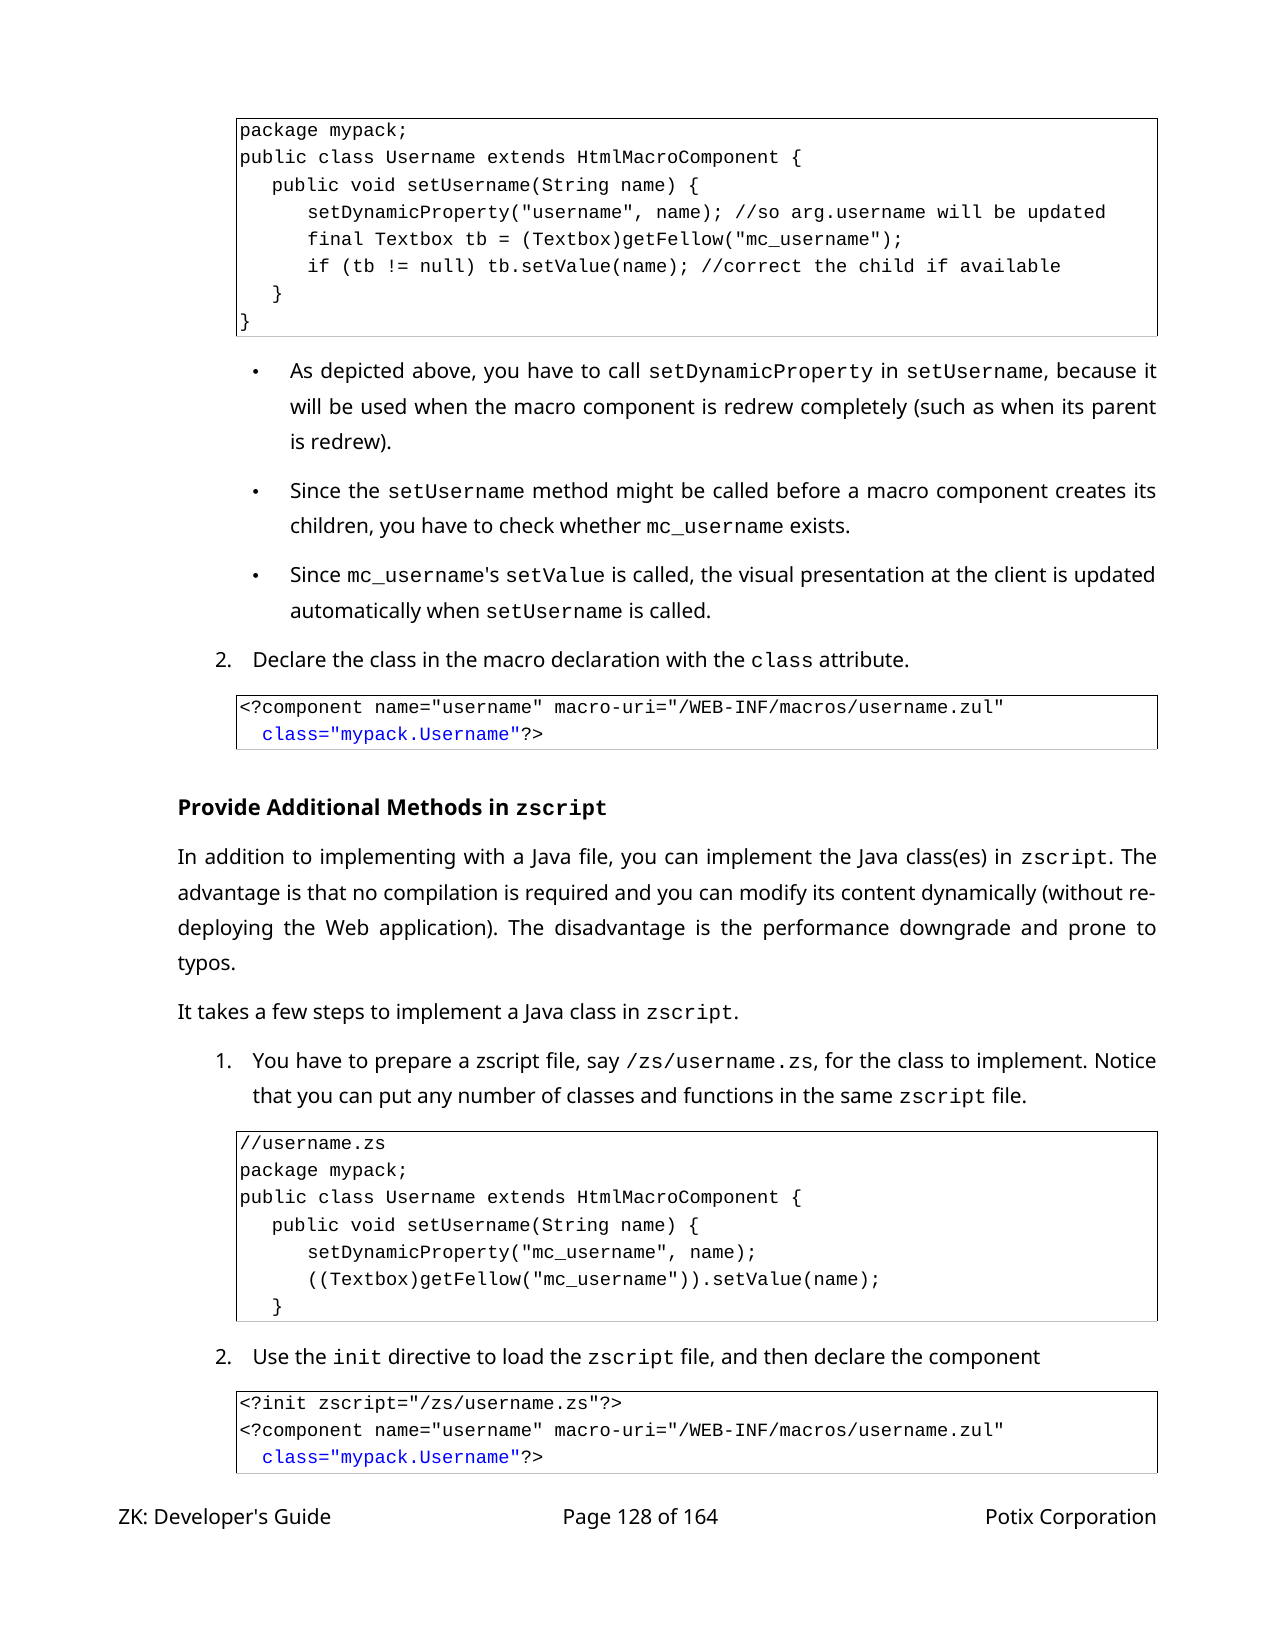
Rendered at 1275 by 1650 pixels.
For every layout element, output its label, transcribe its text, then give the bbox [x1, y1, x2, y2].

text <?component name="username" macro-uri="/WEB-INF/macros/username.zul" [237, 1418, 1157, 1442]
list Since mc_username's setValue is called, the visual presentation at the client is updated automatically when setUsername is called. [252, 561, 1157, 625]
text setDynamicProperty("mc_username", name); [237, 1239, 1157, 1264]
text package mypack; [237, 119, 1157, 142]
list Declare the class in the macro declaration with the class attribute. [215, 645, 1157, 674]
text } [237, 1294, 1157, 1321]
list Since the setUsername method might be called before a macro component creates its children, you have to check whether mc_username exists. [252, 476, 1157, 540]
list You have to prepare a zscript file, say /zs/username.zs, for the class to implement. Notice that you can put any number of classes and functions in the same zscript file. [215, 1046, 1157, 1110]
text It takes a few steps to implement a Java class in zscript. [177, 997, 1157, 1026]
text class="mypack.Username"?> [237, 1445, 1157, 1473]
text final Textbox tb = (Textbox)getFellow("mc_username"); [237, 227, 1157, 251]
text In addition to implementing with a Java file, you can implement the Java class(es) in zscript. The advantage is that no compilation is required and you can modify its content dynamically (without re-deploying the Web application). The disadvantage is the performance downgrade and prone to typos. [177, 842, 1157, 976]
text setDynamicProperty("username", name); //so arg.username will be updated [237, 200, 1157, 224]
text } [237, 281, 1157, 306]
text class="mypack.Username"?> [237, 722, 1157, 749]
text public void setUsername(String name) { [237, 1212, 1157, 1237]
text public class Username extends HtmlMacroComponent { [237, 1185, 1157, 1209]
text package mypack; [237, 1158, 1157, 1182]
text ((Textbox)getFellow("mc_username")).setValue(name); [237, 1267, 1157, 1291]
text <?init zscript="/zs/username.zs"?> [237, 1392, 1157, 1415]
text //username.zs [237, 1132, 1157, 1155]
text } [237, 308, 1157, 336]
list As depicted above, you have to call setDynamicProperty in setUsername, because it will be used when the macro component is redrew completely (such as when its parent is redrew). [252, 356, 1157, 455]
text public class Username extends HtmlMacroComponent { [237, 145, 1157, 169]
text <?component name="username" macro-uri="/WEB-INF/macros/username.zul" [237, 696, 1157, 719]
subtitle Provide Additional Methods in zscript [177, 791, 1157, 822]
text if (tb != null) tb.setValue(name); //correct the child if available [237, 254, 1157, 278]
list Use the init directive to load the zscript file, and then declare the component [215, 1342, 1157, 1370]
text public void setUsername(String name) { [237, 172, 1157, 197]
